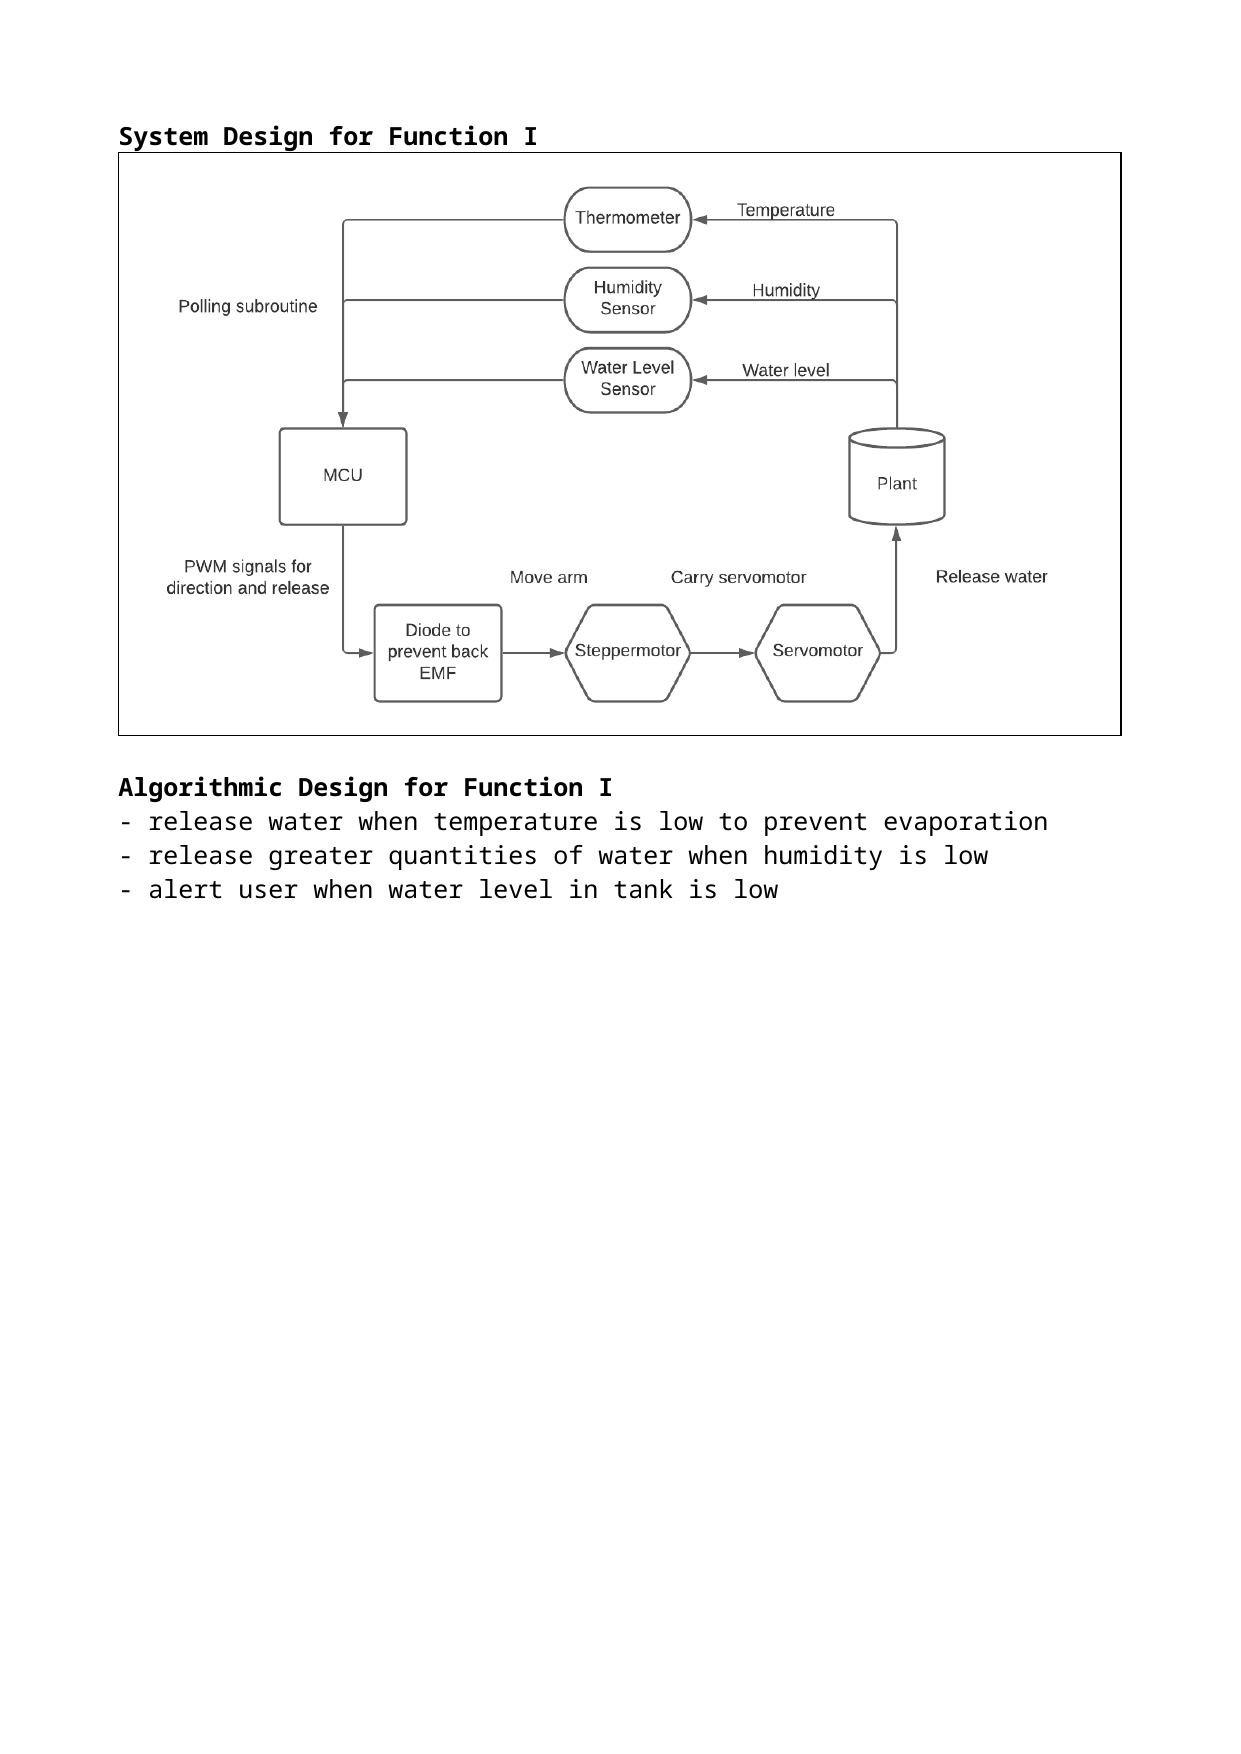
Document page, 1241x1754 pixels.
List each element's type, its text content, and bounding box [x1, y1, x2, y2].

text Algorithmic Design for Function I [118, 769, 1122, 803]
text - alert user when water level in tank is low [118, 872, 1122, 906]
text - release water when temperature is low to prevent evaporation [118, 803, 1122, 838]
picture [121, 155, 1118, 733]
text - release greater quantities of water when humidity is low [118, 838, 1122, 872]
text System Design for Function I [118, 118, 1122, 152]
